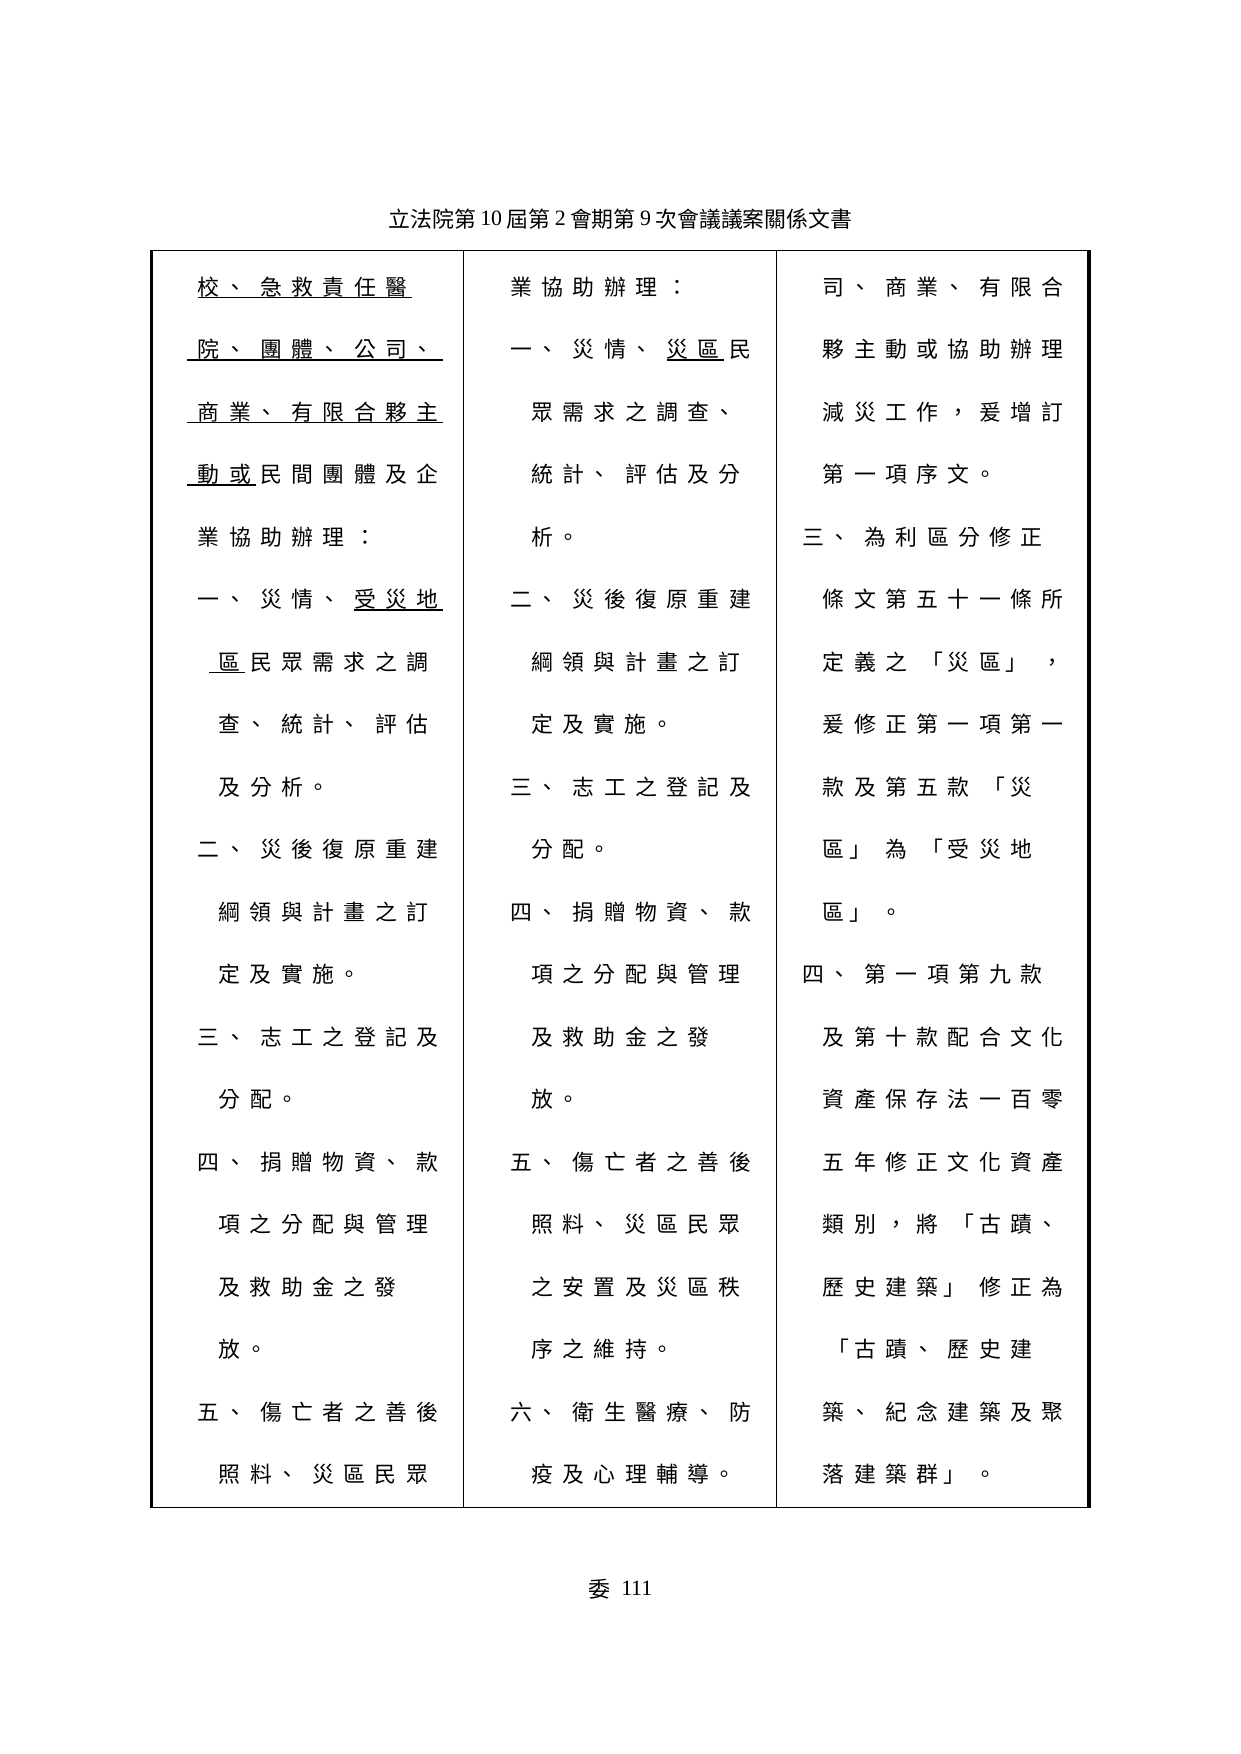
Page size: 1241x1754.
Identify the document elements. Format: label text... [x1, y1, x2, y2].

table_cell 校、急救責任醫院、團體、公司、商業、有限合夥主動或民間團體及企業協助辦理： 一、災情、受災地區民眾需求之調查、統計、評估及分析。 二、災後復原重建綱領與計畫之訂定及實施。 三、志工之登記及分配。 四、捐贈物資、款項之分配與管理及救助金之發放。 五、傷亡者之善後照料、災區民眾 [153, 251, 463, 1507]
table_cell 業協助辦理： 一、災情、災區民眾需求之調查、統計、評估及分析。 二、災後復原重建綱領與計畫之訂定及實施。 三、志工之登記及分配。 四、捐贈物資、款項之分配與管理及救助金之發放。 五、傷亡者之善後照料、災區民眾之安置及災區秩序之維持。 六、衛生醫療、防疫及心理輔導。 [464, 251, 776, 1507]
table_cell 司、商業、有限合夥主動或協助辦理減災工作，爰增訂第一項序文。 三、為利區分修正條文第五十一條所定義之「災區」，爰修正第一項第一款及第五款「災區」為「受災地區」。 四、第一項第九款及第十款配合文化資產保存法一百零五年修正文化資產類別，將「古蹟、歷史建築」修正為「古蹟、歷史建築、紀念建築及聚落建築群」。 [777, 251, 1087, 1507]
